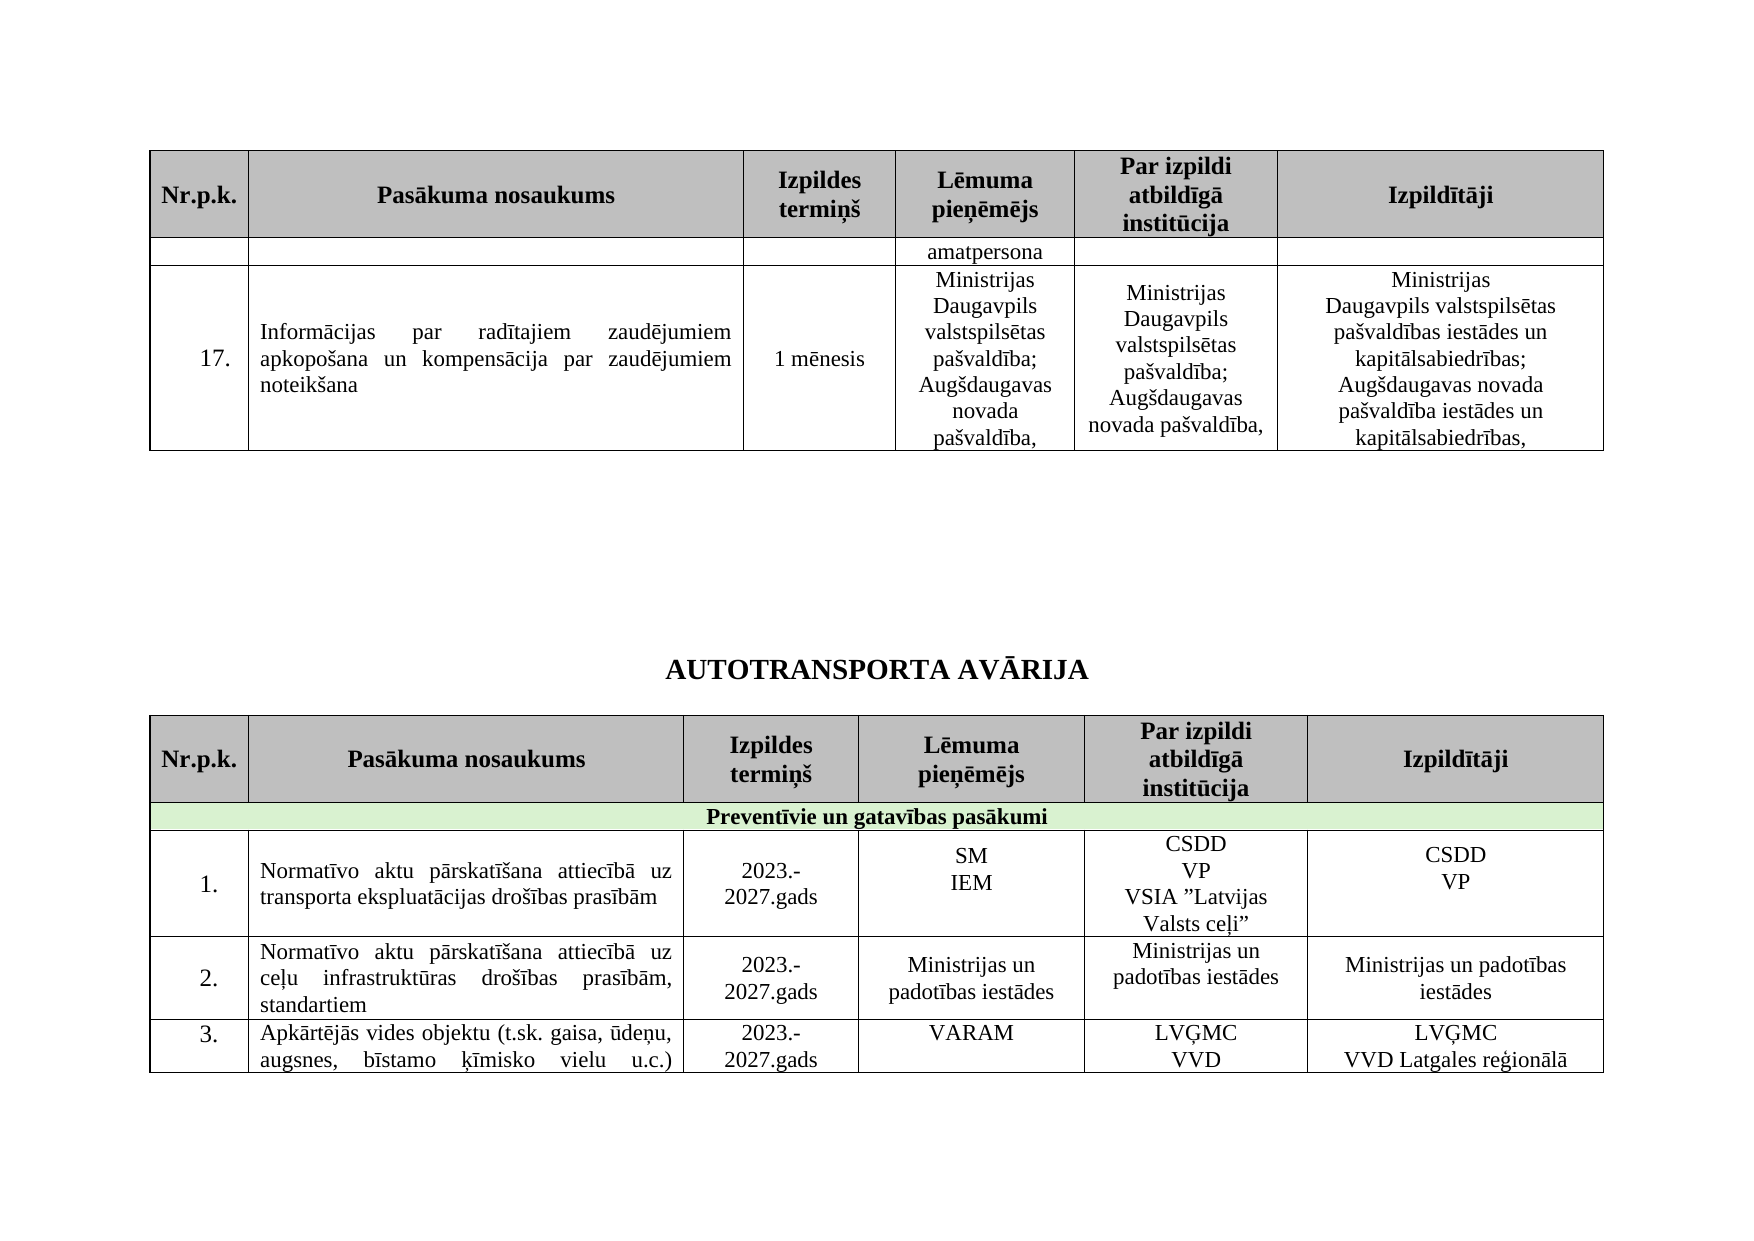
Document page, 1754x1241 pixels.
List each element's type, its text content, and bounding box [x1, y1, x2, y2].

table_cell [151, 1020, 248, 1072]
table_cell 2023.-2027.gads [684, 831, 858, 936]
table_cell 2023.-2027.gads [684, 1020, 858, 1072]
table_cell Ministrijas un padotības iestādes [859, 937, 1084, 1018]
table_cell amatpersona [896, 238, 1074, 265]
table_cell Preventīvie un gatavības pasākumi [151, 803, 1603, 829]
table_cell 1 mēnesis [744, 266, 895, 450]
table_header Nr.p.k. [151, 151, 248, 237]
table_cell [151, 266, 248, 450]
table_cell [151, 937, 248, 1018]
table_cell [249, 238, 743, 265]
text AUTOTRANSPORTA AVĀRIJA [150, 652, 1604, 686]
table_cell [151, 831, 248, 936]
table_cell 2023.-2027.gads [684, 937, 858, 1018]
table_header Lēmuma pieņēmējs [896, 151, 1074, 237]
table_header Par izpildi atbildīgā institūcija [1075, 151, 1277, 237]
table_cell Normatīvo aktu pārskatīšana attiecībā uz ceļu infrastruktūras drošības prasībām, standartiem [249, 937, 683, 1018]
table_header Pasākuma nosaukums [249, 151, 743, 237]
table_cell LVĢMC VVD [1085, 1020, 1307, 1072]
table_header Pasākuma nosaukums [249, 716, 683, 802]
table_cell Ministrijas Daugavpils valstspilsētas pašvaldība; Augšdaugavas novada pašvaldība, [1075, 266, 1277, 450]
table_cell Ministrijas un padotības iestādes [1308, 937, 1603, 1018]
table_header Izpildītāji [1308, 716, 1603, 802]
table_header Par izpildi atbildīgā institūcija [1085, 716, 1307, 802]
table_cell Apkārtējās vides objektu (t.sk. gaisa, ūdeņu, augsnes, bīstamo ķīmisko vielu u.c.) [249, 1020, 683, 1072]
table_cell Ministrijas Daugavpils valstspilsētas pašvaldības iestādes un kapitālsabiedrības; Augšdaugavas novada pašvaldība iestādes un kapitālsabiedrības, [1278, 266, 1603, 450]
table_header Lēmuma pieņēmējs [859, 716, 1084, 802]
table_cell Informācijas par radītajiem zaudējumiem apkopošana un kompensācija par zaudējumiem noteikšana [249, 266, 743, 450]
table_cell [744, 238, 895, 265]
table_cell CSDD VP VSIA ”Latvijas Valsts ceļi” [1085, 831, 1307, 936]
table_header Izpildes termiņš [684, 716, 858, 802]
table_cell [1278, 238, 1603, 265]
table_cell VARAM [859, 1020, 1084, 1072]
table_header Nr.p.k. [151, 716, 248, 802]
table_cell LVĢMC VVD Latgales reģionālā [1308, 1020, 1603, 1072]
table_cell Normatīvo aktu pārskatīšana attiecībā uz transporta ekspluatācijas drošības prasībām [249, 831, 683, 936]
table_cell [151, 238, 248, 265]
table_cell [1075, 238, 1277, 265]
table_cell Ministrijas un padotības iestādes [1085, 937, 1307, 1018]
table_cell CSDD VP [1308, 831, 1603, 936]
table_cell SM IEM [859, 831, 1084, 936]
table_header Izpildītāji [1278, 151, 1603, 237]
table_cell Ministrijas Daugavpils valstspilsētas pašvaldība; Augšdaugavas novada pašvaldība, [896, 266, 1074, 450]
table_header Izpildes termiņš [744, 151, 895, 237]
